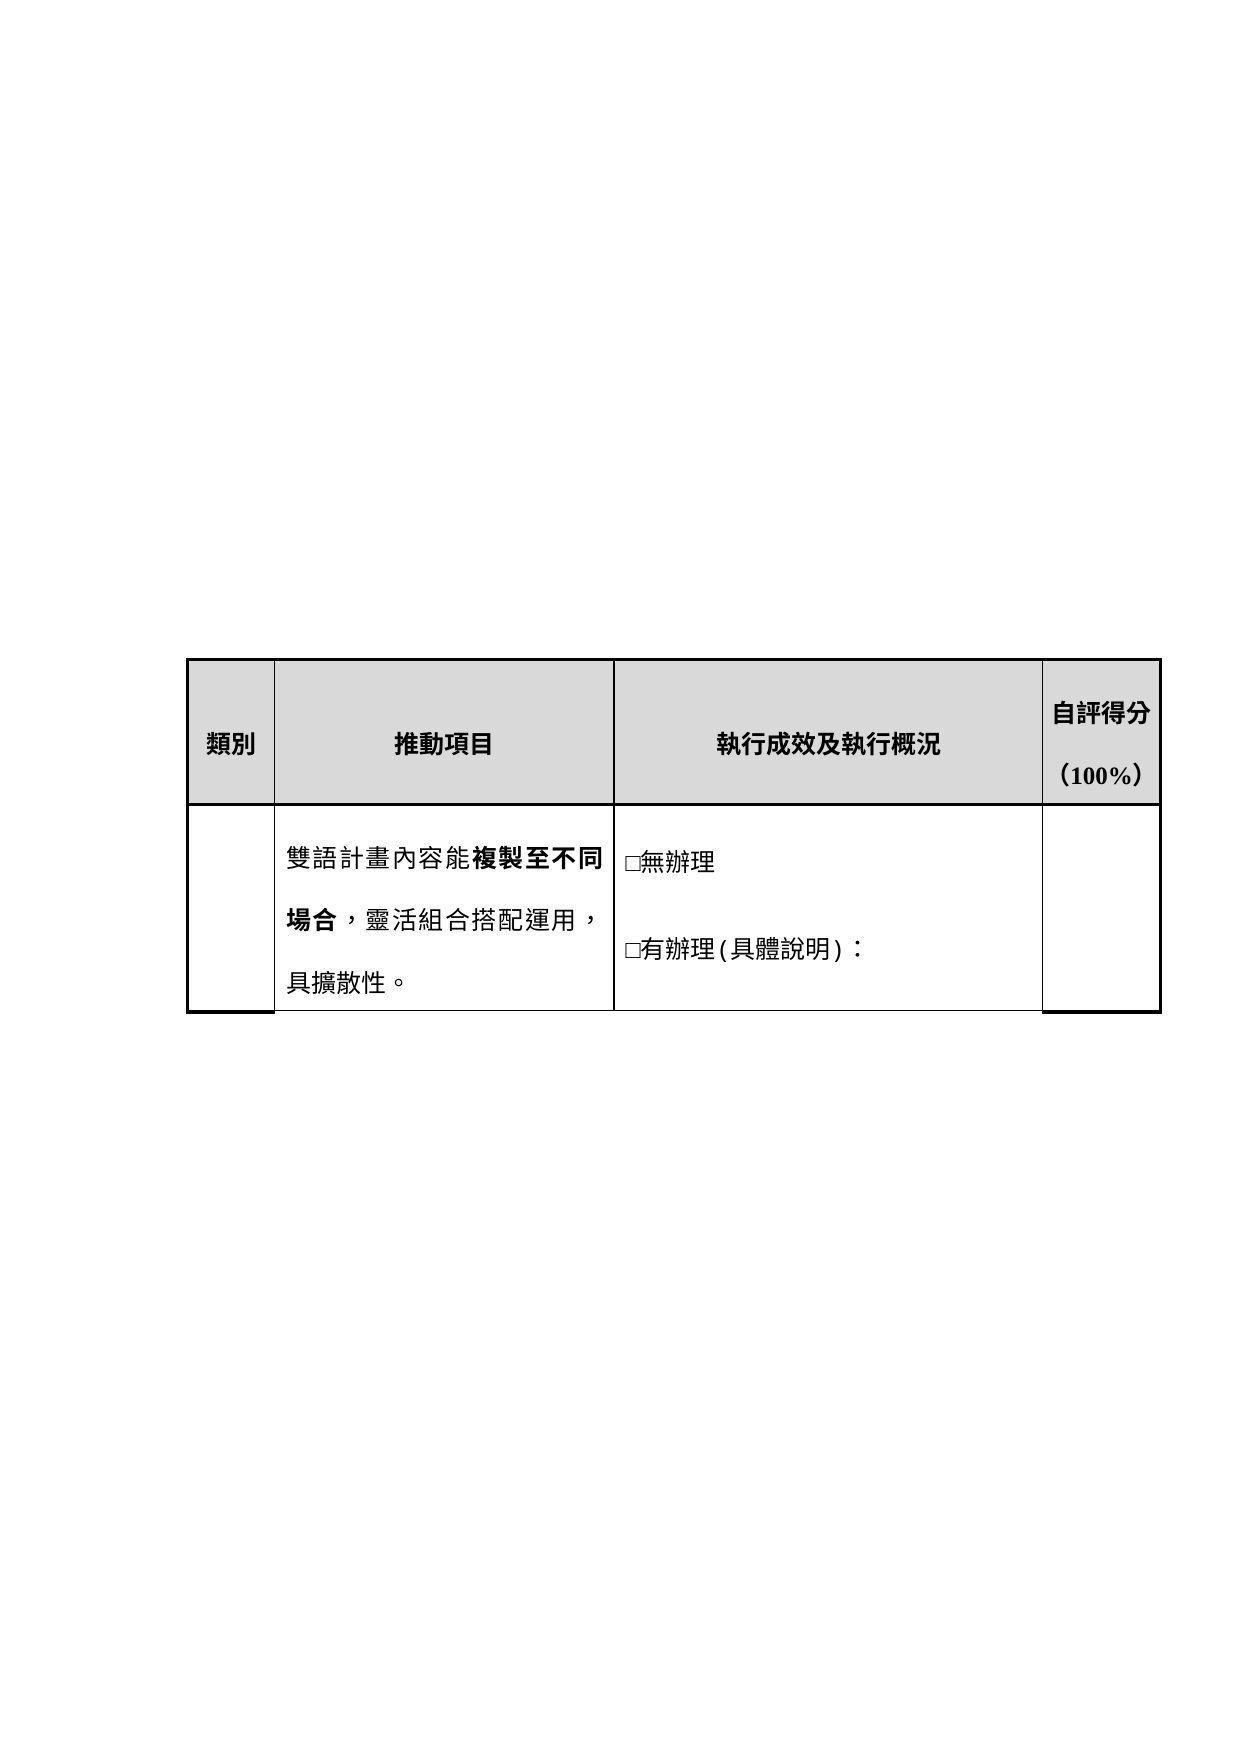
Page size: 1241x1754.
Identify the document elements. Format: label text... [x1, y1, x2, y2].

table_cell 雙語計畫內容能複製至不同場合，靈活組合搭配運用，具擴散性。 [275, 806, 613, 1010]
table_cell [189, 806, 274, 1010]
table_cell □無辦理 □有辦理(具體說明)： [615, 806, 1042, 1010]
table_header 執行成效及執行概況 [615, 661, 1042, 803]
table_header 類別 [189, 661, 274, 803]
table_cell [1043, 806, 1159, 1010]
table_header 自評得分（100%） [1043, 661, 1159, 803]
table_header 推動項目 [275, 661, 613, 803]
